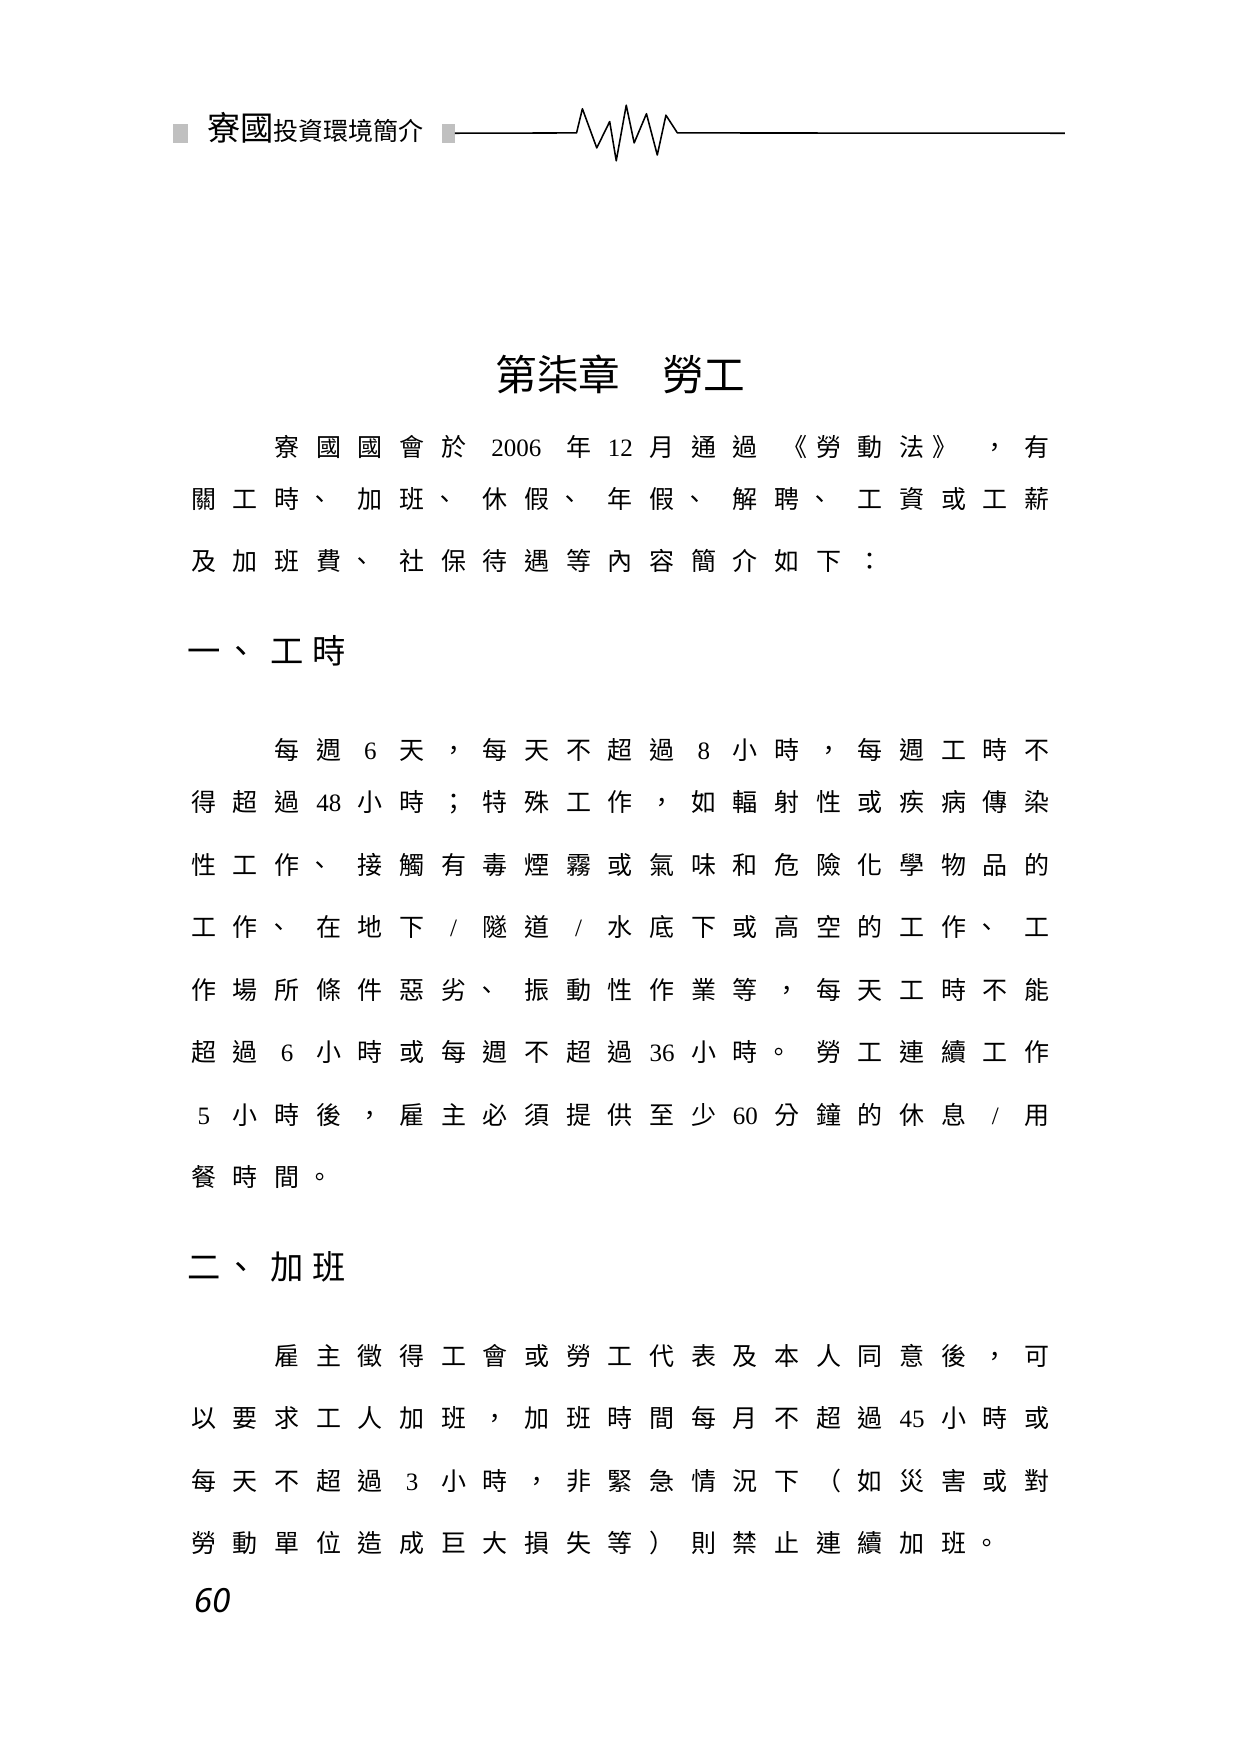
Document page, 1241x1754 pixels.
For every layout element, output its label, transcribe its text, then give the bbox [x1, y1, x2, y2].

text 第柒章 勞工 [183, 331, 1058, 393]
text 雇主徵得工會或勞工代表及本人同意後，可以要求工人加班，加班時間每月不超過45小時或每天不超過3小時，非緊急情況下（如災害或對勞動單位造成巨大損失等）則禁止連續加班。 [183, 1313, 1058, 1563]
text 每週6天，每天不超過8小時，每週工時不得超過48小時；特殊工作，如輻射性或疾病傳染性工作、接觸有毒煙霧或氣味和危險化學物品的工作、在地下/隧道/水底下或高空的工作、工作場所條件惡劣、振動性作業等，每天工時不能超過6小時或每週不超過36小時。勞工連續工作5小時後，雇主必須提供至少60分鐘的休息/用餐時間。 [183, 697, 1058, 1197]
text 一、工時 [183, 607, 1058, 670]
text 寮國國會於2006年12月通過《勞動法》，有關工時、加班、休假、年假、解聘、工資或工薪及加班費、社保待遇等內容簡介如下： [183, 393, 1058, 581]
text 二、加班 [183, 1223, 1058, 1286]
